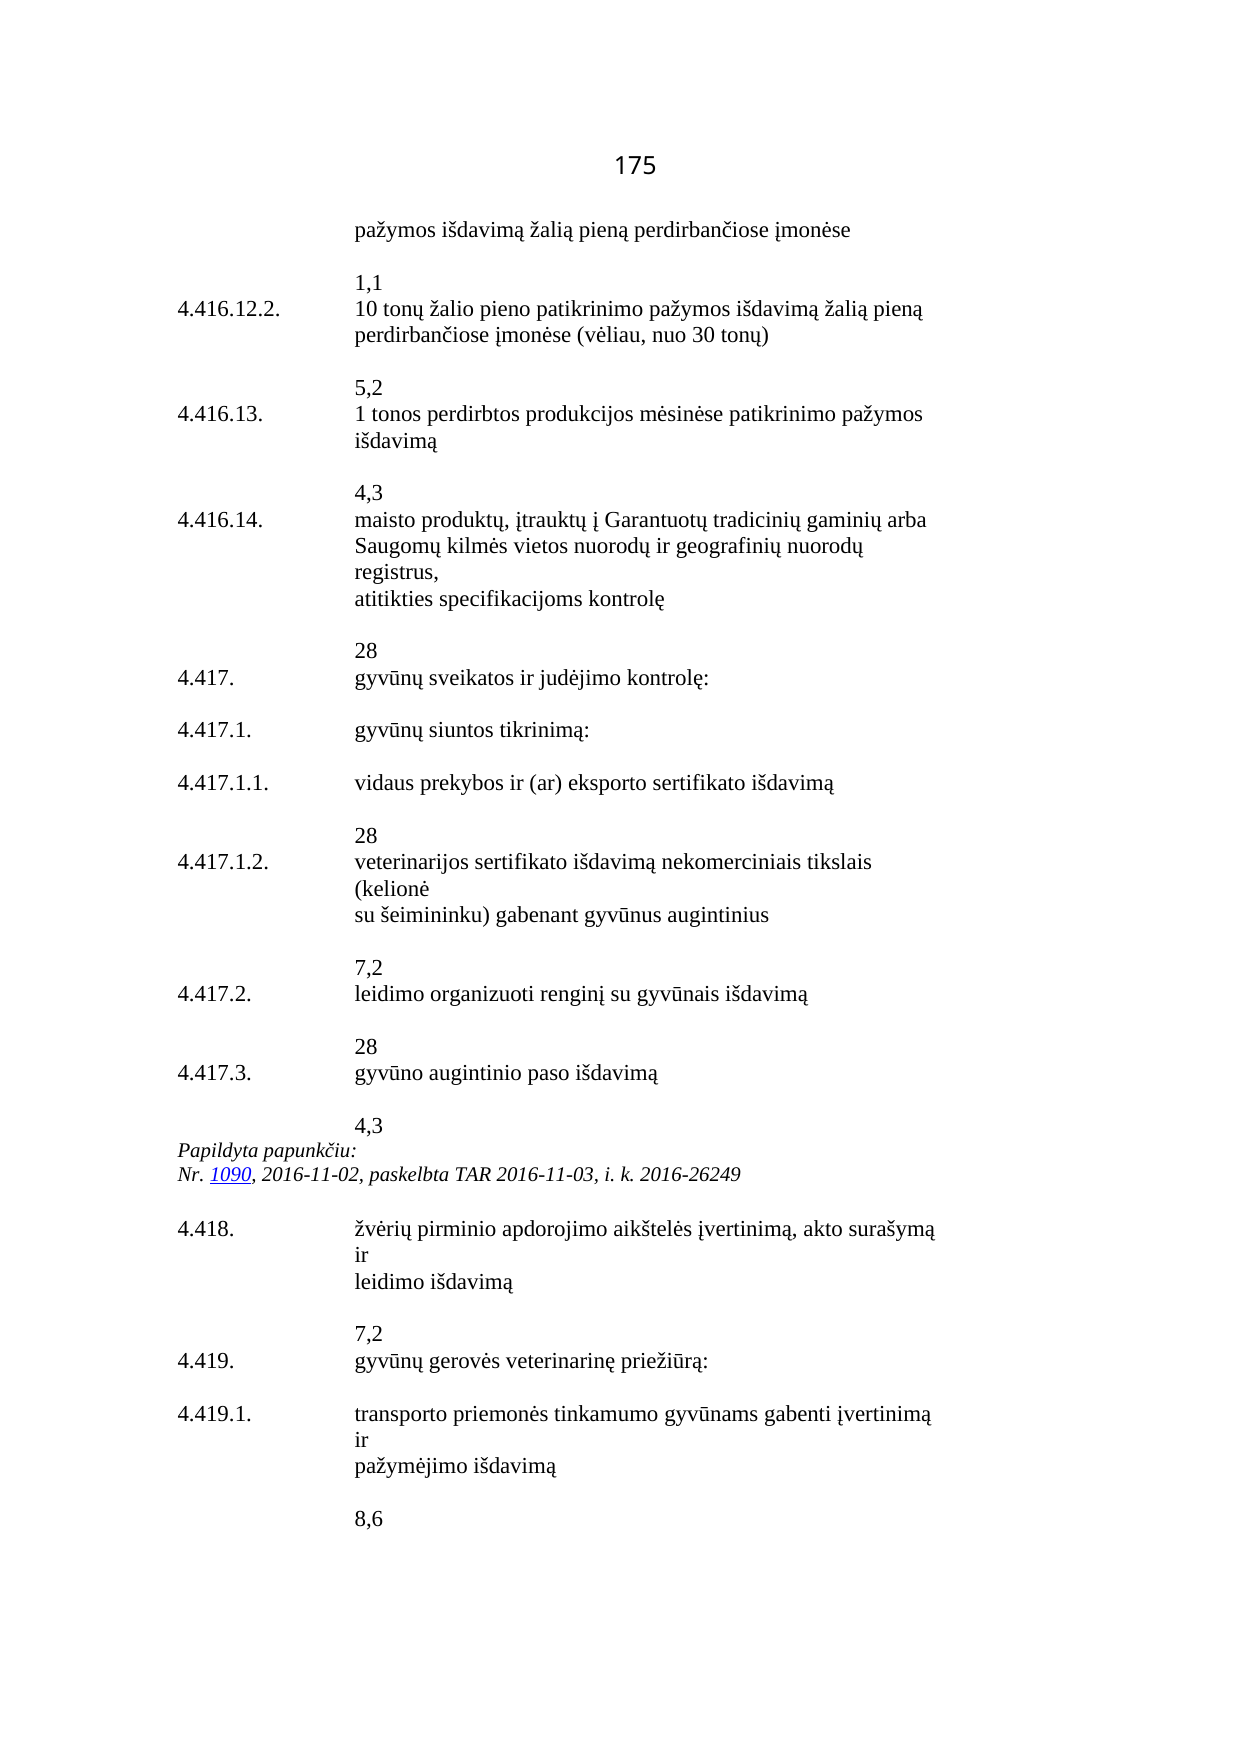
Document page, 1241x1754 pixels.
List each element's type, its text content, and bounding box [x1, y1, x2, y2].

text Papildyta papunkčiu: [177, 1138, 1093, 1162]
text 4.417. gyvūnų sveikatos ir judėjimo kontrolę: [177, 664, 945, 717]
text 4.417.2. leidimo organizuoti renginį su gyvūnais išdavimą 28 [177, 980, 945, 1059]
text 4.419. gyvūnų gerovės veterinarinę priežiūrą: [177, 1347, 945, 1399]
text 4.417.3. gyvūno augintinio paso išdavimą 4,3 [177, 1059, 945, 1138]
text su šeimininku) gabenant gyvūnus augintinius 7,2 [354, 901, 945, 980]
text pažymos išdavimą žalią pieną perdirbančiose įmonėse 1,1 [354, 216, 945, 295]
text Nr. 1090, 2016-11-02, paskelbta TAR 2016-11-03, i. k. 2016-26249 [177, 1162, 1093, 1186]
text Saugomų kilmės vietos nuorodų ir geografinių nuorodų registrus, [354, 532, 945, 585]
text 4.416.14. maisto produktų, įtrauktų į Garantuotų tradicinių gaminių arba [177, 506, 945, 532]
text 4.418. žvėrių pirminio apdorojimo aikštelės įvertinimą, akto surašymą ir [177, 1215, 945, 1268]
text 4.417.1.2. veterinarijos sertifikato išdavimą nekomerciniais tikslais (kelionė [177, 848, 945, 901]
text išdavimą 4,3 [354, 427, 945, 506]
text 4.417.1. gyvūnų siuntos tikrinimą: [177, 717, 945, 769]
text leidimo išdavimą 7,2 [354, 1268, 945, 1347]
text pažymėjimo išdavimą 8,6 [354, 1452, 945, 1531]
text 4.416.12.2. 10 tonų žalio pieno patikrinimo pažymos išdavimą žalią pieną [177, 295, 945, 321]
text 4.417.1.1. vidaus prekybos ir (ar) eksporto sertifikato išdavimą 28 [177, 769, 945, 848]
text perdirbančiose įmonėse (vėliau, nuo 30 tonų) 5,2 [354, 321, 945, 400]
text 4.419.1. transporto priemonės tinkamumo gyvūnams gabenti įvertinimą ir [177, 1399, 945, 1452]
text 4.416.13. 1 tonos perdirbtos produkcijos mėsinėse patikrinimo pažymos [177, 400, 945, 427]
text atitikties specifikacijoms kontrolę 28 [354, 585, 945, 664]
